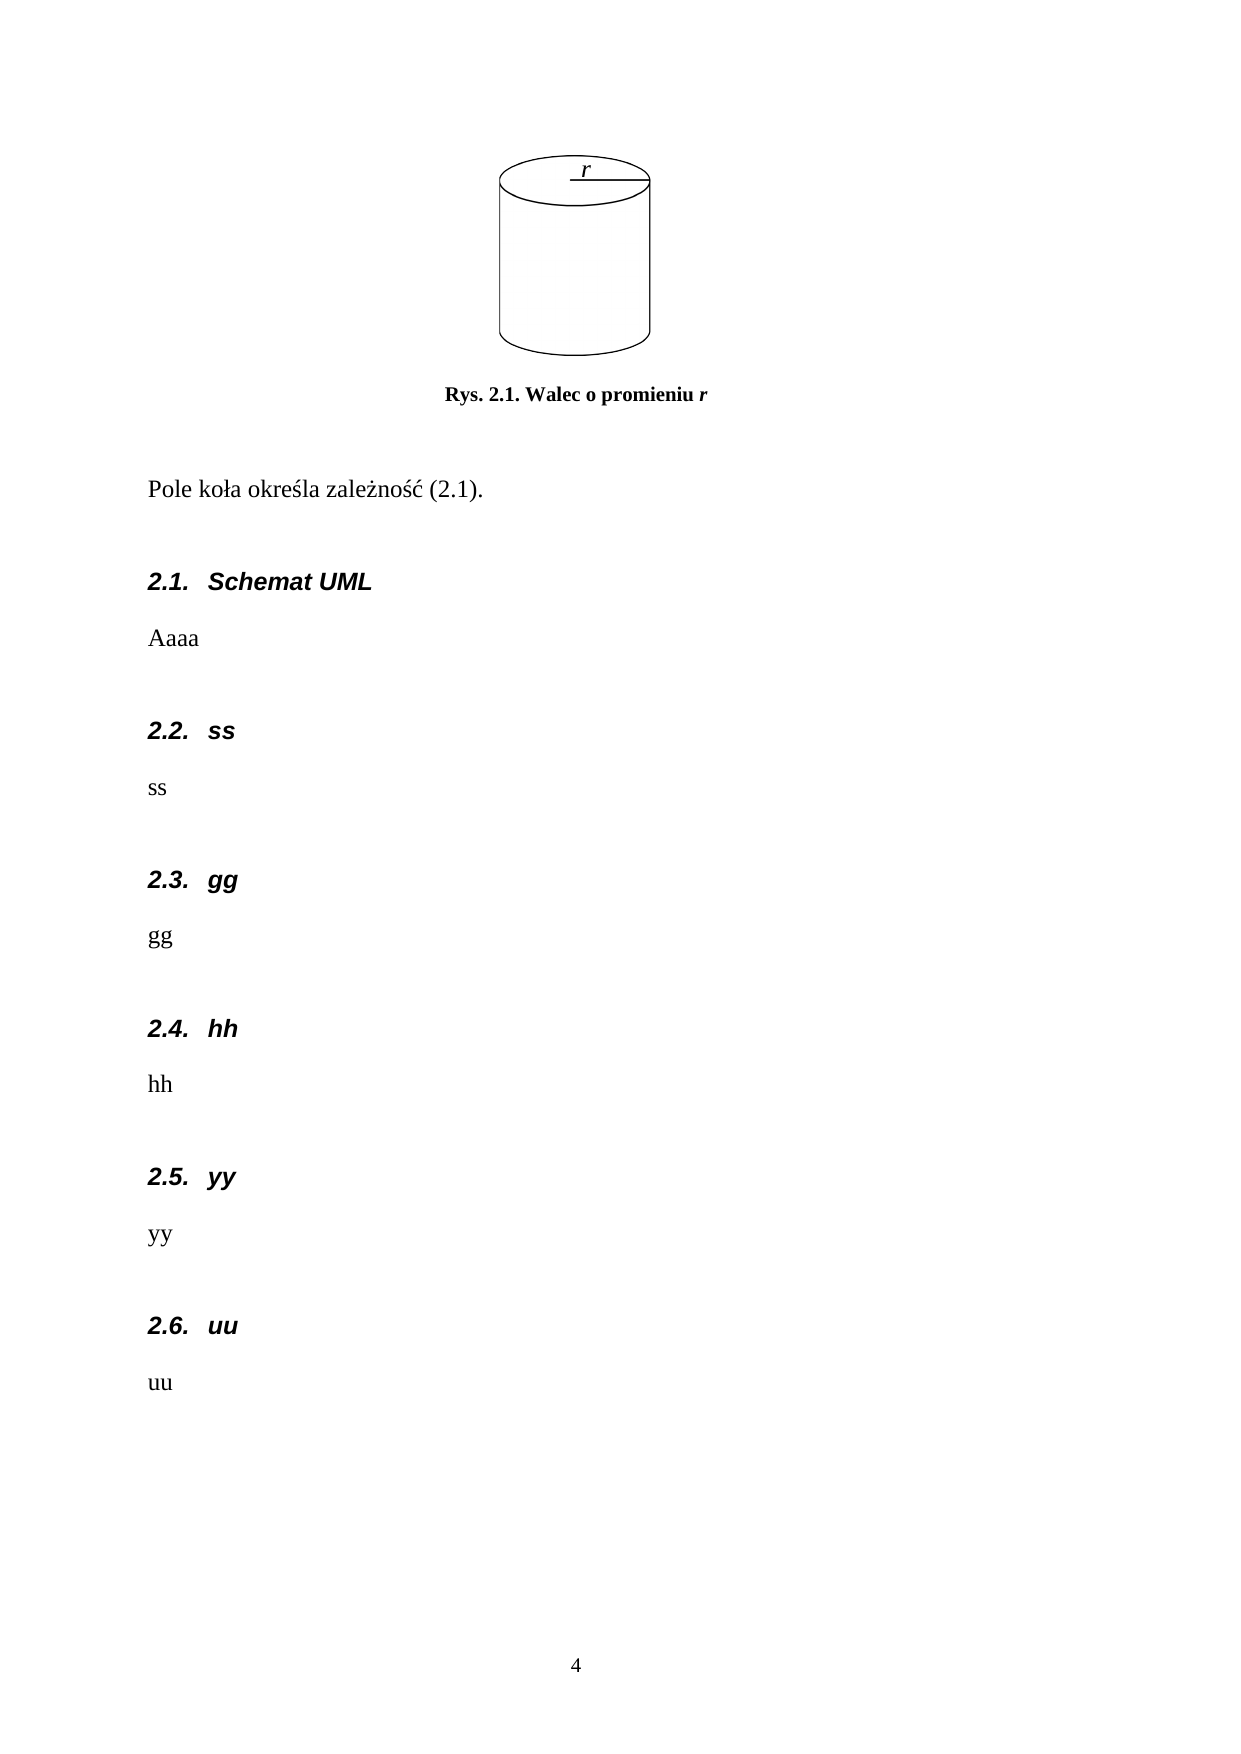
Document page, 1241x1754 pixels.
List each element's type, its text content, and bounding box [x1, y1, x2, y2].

subtitle hh [148, 1014, 1004, 1042]
text gg [148, 921, 1004, 949]
subtitle Schemat UML [148, 567, 1004, 596]
text Rys. 2.1. Walec o promieniu r [148, 382, 1004, 406]
subtitle gg [148, 865, 1004, 894]
text ss [148, 772, 1004, 801]
text Pole koła określa zależność (2.1). [148, 474, 1004, 503]
text Aaaa [148, 623, 1004, 652]
text uu [148, 1367, 1004, 1396]
text hh [148, 1069, 1004, 1098]
subtitle uu [148, 1311, 1004, 1340]
subtitle ss [148, 716, 1004, 745]
subtitle yy [148, 1162, 1004, 1191]
text yy [148, 1218, 1004, 1247]
